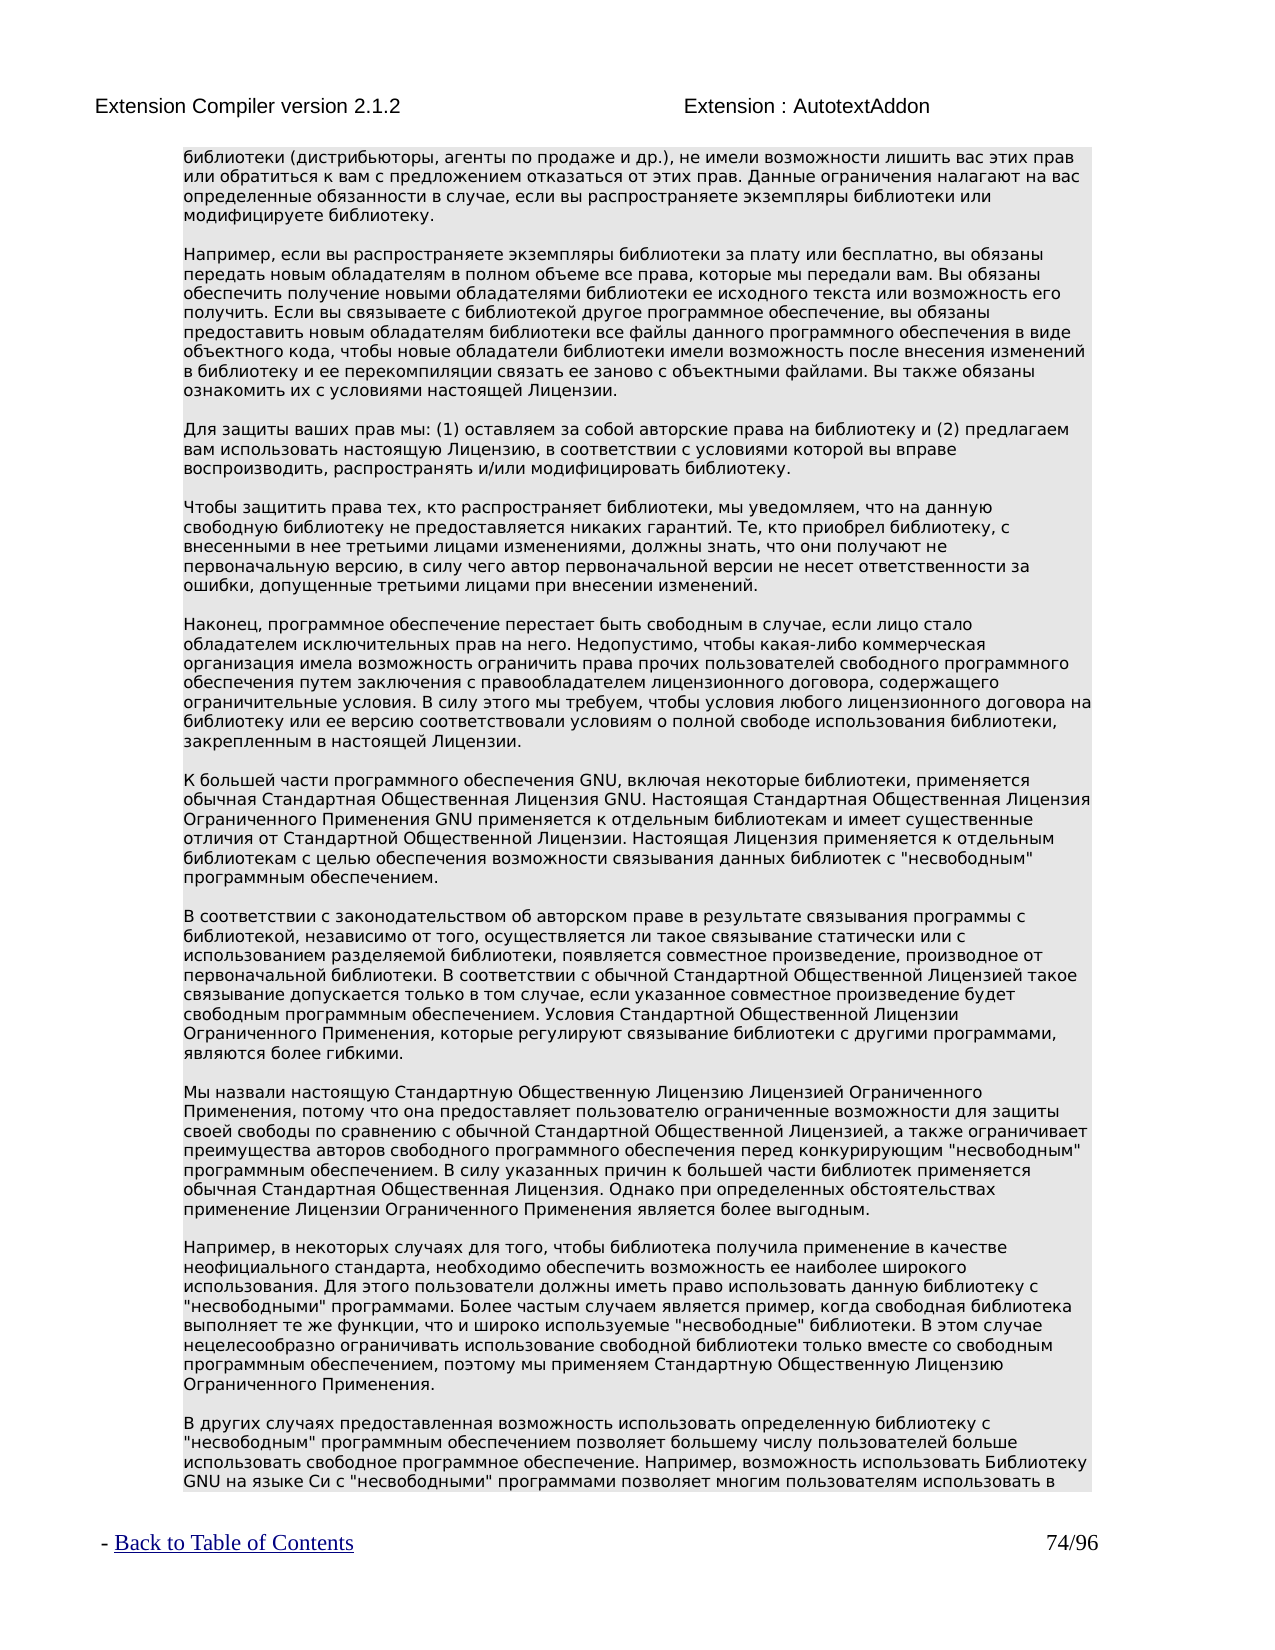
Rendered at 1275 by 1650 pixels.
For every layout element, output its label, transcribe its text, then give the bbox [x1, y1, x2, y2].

text библиотеки (дистрибьюторы, агенты по продаже и др.), не имели возможности лишить вас этих прав или обратиться к вам с предложением отказаться от этих прав. Данные ограничения налагают на вас определенные обязанности в случае, если вы распространяете экземпляры библиотеки или модифицируете библиотеку. [183, 147, 1092, 225]
text Например, если вы распространяете экземпляры библиотеки за плату или бесплатно, вы обязаны передать новым обладателям в полном объеме все права, которые мы передали вам. Вы обязаны обеспечить получение новыми обладателями библиотеки ее исходного текста или возможность его получить. Если вы связываете с библиотекой другое программное обеспечение, вы обязаны предоставить новым обладателям библиотеки все файлы данного программного обеспечения в виде объектного кода, чтобы новые обладатели библиотеки имели возможность после внесения изменений в библиотеку и ее перекомпиляции связать ее заново с объектными файлами. Вы также обязаны ознакомить их с условиями настоящей Лицензии. [183, 245, 1092, 401]
text Наконец, программное обеспечение перестает быть свободным в случае, если лицо стало обладателем исключительных прав на него. Недопустимо, чтобы какая-либо коммерческая организация имела возможность ограничить права прочих пользователей свободного программного обеспечения путем заключения с правообладателем лицензионного договора, содержащего ограничительные условия. В силу этого мы требуем, чтобы условия любого лицензионного договора на библиотеку или ее версию соответствовали условиям о полной свободе использования библиотеки, закрепленным в настоящей Лицензии. [183, 615, 1092, 751]
text К большей части программного обеспечения GNU, включая некоторые библиотеки, применяется обычная Стандартная Общественная Лицензия GNU. Настоящая Стандартная Общественная Лицензия Ограниченного Применения GNU применяется к отдельным библиотекам и имеет существенные отличия от Стандартной Общественной Лицензии. Настоящая Лицензия применяется к отдельным библиотекам с целью обеспечения возможности связывания данных библиотек с "несвободным" программным обеспечением. [183, 771, 1092, 888]
text В соответствии с законодательством об авторском праве в результате связывания программы с библиотекой, независимо от того, осуществляется ли такое связывание статически или с использованием разделяемой библиотеки, появляется совместное произведение, производное от первоначальной библиотеки. В соответствии с обычной Стандартной Общественной Лицензией такое связывание допускается только в том случае, если указанное совместное произведение будет свободным программным обеспечением. Условия Стандартной Общественной Лицензии Ограниченного Применения, которые регулируют связывание библиотеки с другими программами, являются более гибкими. [183, 907, 1092, 1063]
text Например, в некоторых случаях для того, чтобы библиотека получила применение в качестве неофициального стандарта, необходимо обеспечить возможность ее наиболее широкого использования. Для этого пользователи должны иметь право использовать данную библиотеку с "несвободными" программами. Более частым случаем является пример, когда свободная библиотека выполняет те же функции, что и широко используемые "несвободные" библиотеки. В этом случае нецелесообразно ограничивать использование свободной библиотеки только вместе со свободным программным обеспечением, поэтому мы применяем Стандартную Общественную Лицензию Ограниченного Применения. [183, 1238, 1092, 1394]
text Мы назвали настоящую Стандартную Общественную Лицензию Лицензией Ограниченного Применения, потому что она предоставляет пользователю ограниченные возможности для защиты своей свободы по сравнению с обычной Стандартной Общественной Лицензией, а также ограничивает преимущества авторов свободного программного обеспечения перед конкурирующим "несвободным" программным обеспечением. В силу указанных причин к большей части библиотек применяется обычная Стандартная Общественная Лицензия. Однако при определенных обстоятельствах применение Лицензии Ограниченного Применения является более выгодным. [183, 1082, 1092, 1219]
text Чтобы защитить права тех, кто распространяет библиотеки, мы уведомляем, что на данную свободную библиотеку не предоставляется никаких гарантий. Те, кто приобрел библиотеку, с внесенными в нее третьими лицами изменениями, должны знать, что они получают не первоначальную версию, в силу чего автор первоначальной версии не несет ответственности за ошибки, допущенные третьими лицами при внесении изменений. [183, 498, 1092, 596]
text В других случаях предоставленная возможность использовать определенную библиотеку с "несвободным" программным обеспечением позволяет большему числу пользователей больше использовать свободное программное обеспечение. Например, возможность использовать Библиотеку GNU на языке Си с "несвободными" программами позволяет многим пользователям использовать в [183, 1414, 1092, 1492]
text Для защиты ваших прав мы: (1) оставляем за собой авторские права на библиотеку и (2) предлагаем вам использовать настоящую Лицензию, в соответствии с условиями которой вы вправе воспроизводить, распространять и/или модифицировать библиотеку. [183, 420, 1092, 479]
